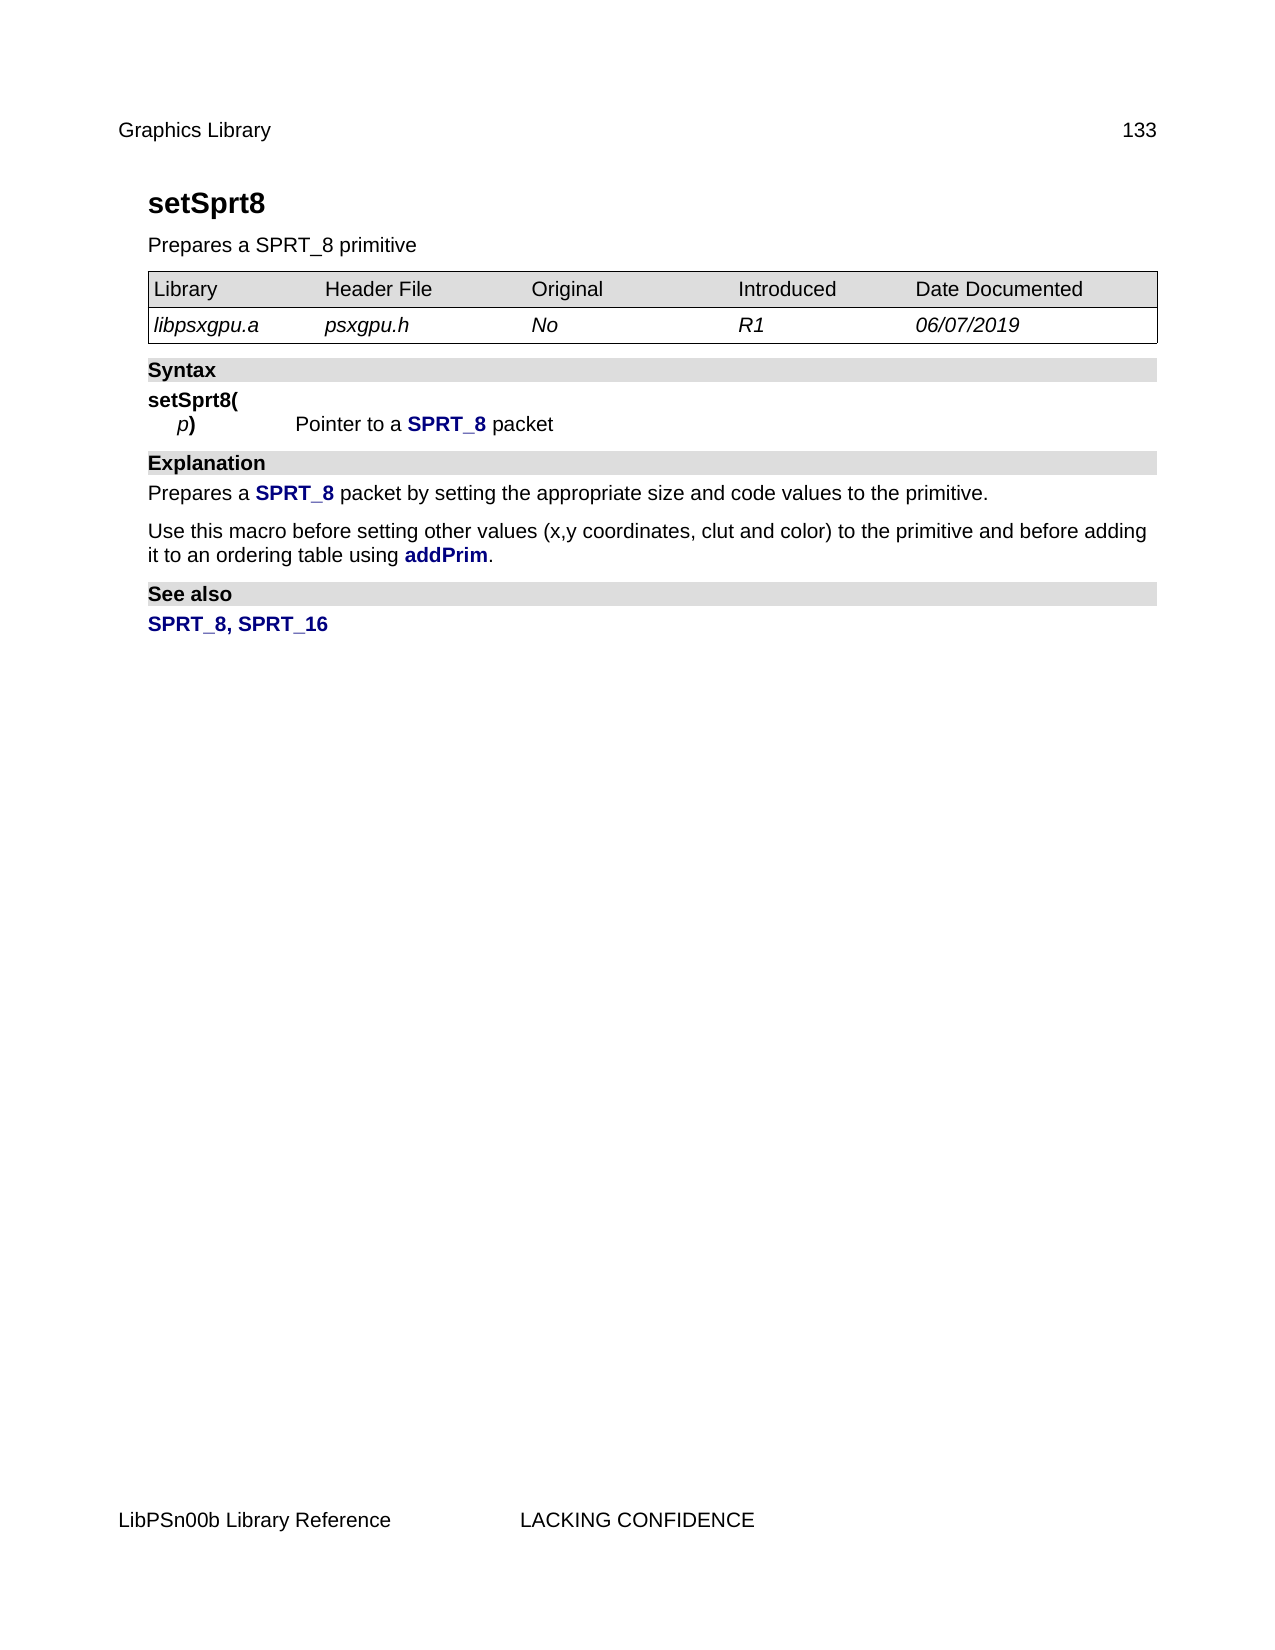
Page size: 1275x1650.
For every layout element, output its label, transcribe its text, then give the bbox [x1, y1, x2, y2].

text Prepares a SPRT_8 packet by setting the appropriate size and code values to the primitive. [148, 481, 1157, 504]
text p) Pointer to a SPRT_8 packet [148, 412, 1157, 436]
text Prepares a SPRT_8 primitive [148, 232, 1157, 256]
text SPRT_8, SPRT_16 [148, 612, 1157, 636]
text Library Header File Original Introduced Date Documented [149, 272, 1157, 307]
subtitle See also [148, 582, 1157, 606]
text Use this macro before setting other values (x,y coordinates, clut and color) to the primitive and before adding it to an ordering table using addPrim. [148, 519, 1157, 567]
subtitle Syntax [148, 358, 1157, 382]
subtitle setSprt8 [148, 186, 1157, 220]
text libpsxgpu.a psxgpu.h No R1 06/07/2019 [149, 308, 1157, 343]
subtitle Explanation [148, 451, 1157, 475]
text setSprt8( [148, 388, 1157, 412]
